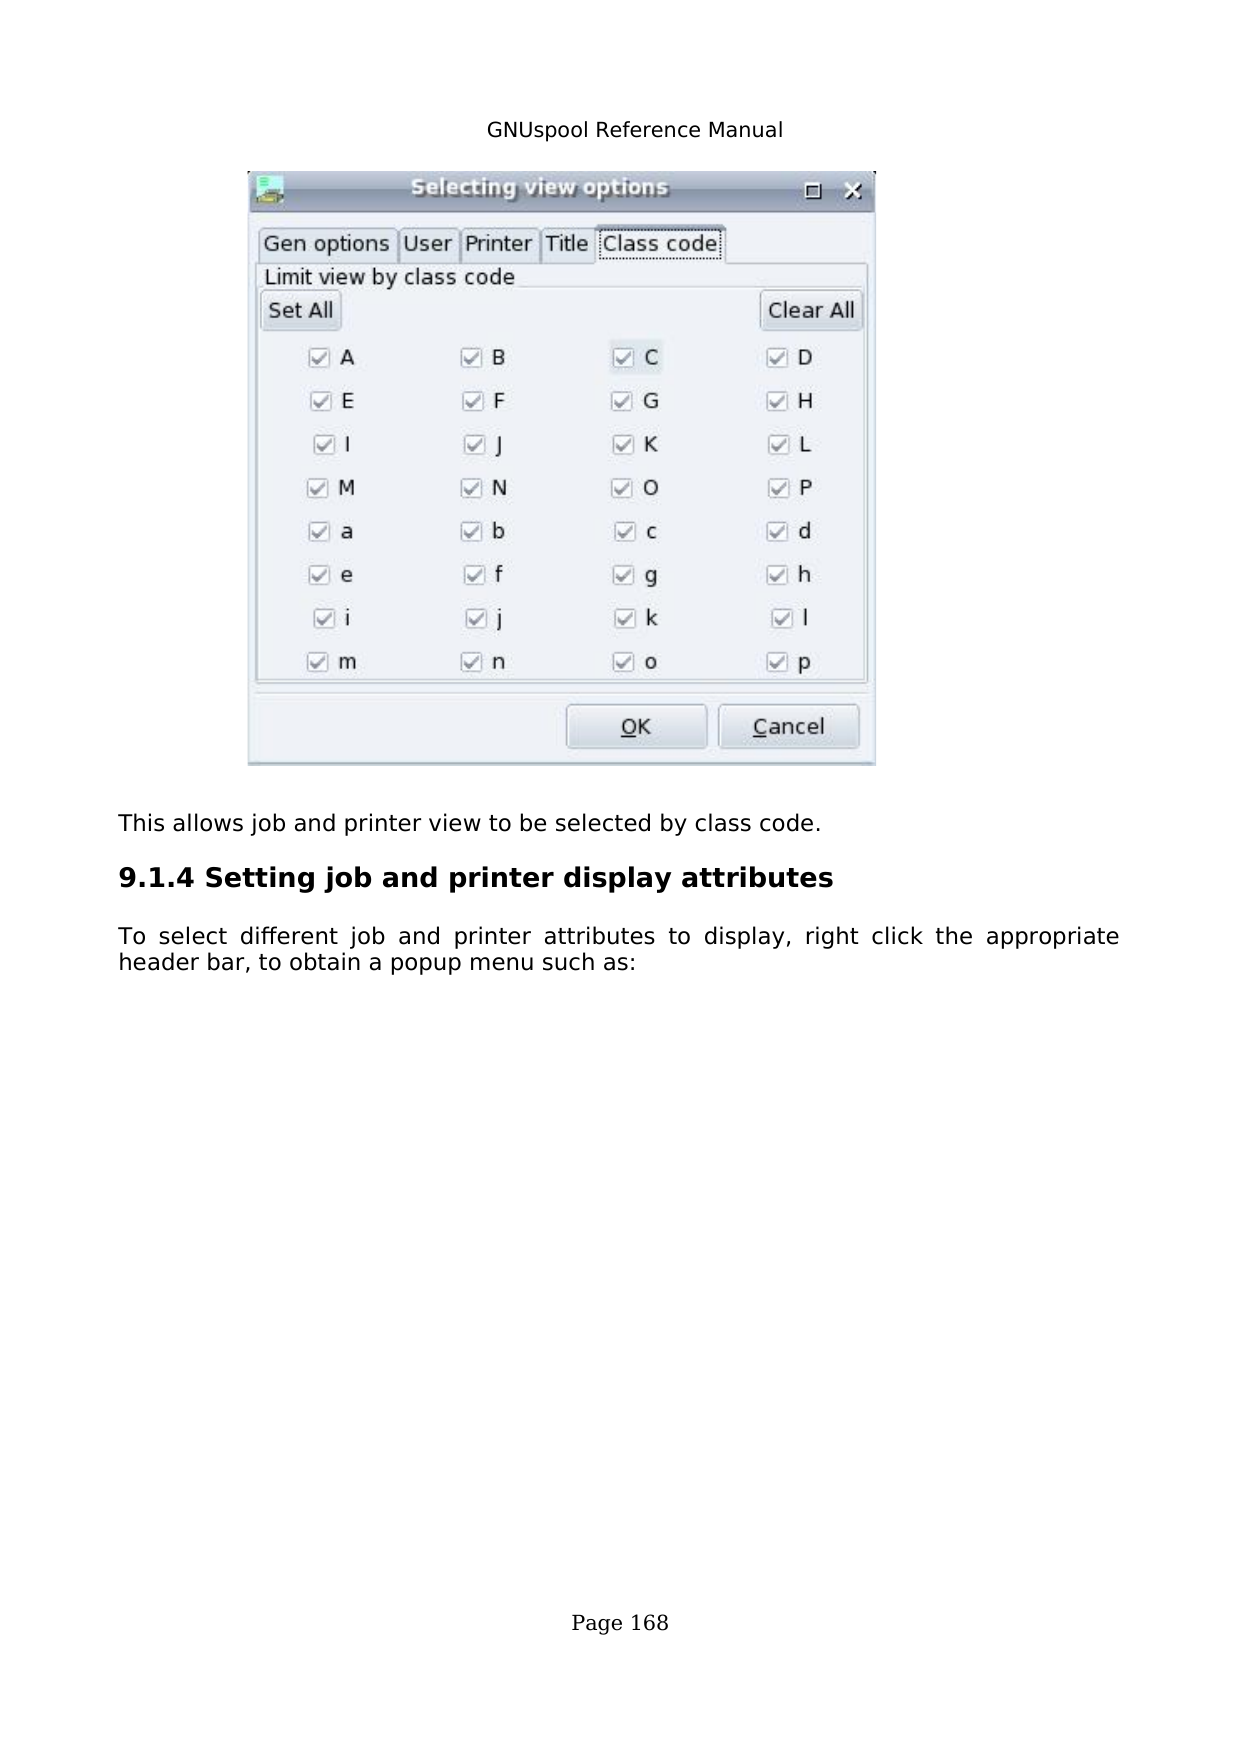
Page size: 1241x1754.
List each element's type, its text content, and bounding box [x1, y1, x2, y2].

text This allows job and printer view to be selected by class code. [118, 810, 1122, 837]
picture [247, 171, 877, 766]
subtitle Setting job and printer display attributes [118, 862, 1122, 893]
text To select different job and printer attributes to display, right click the appropriate header bar, to obtain a popup menu such as: [118, 923, 1122, 976]
